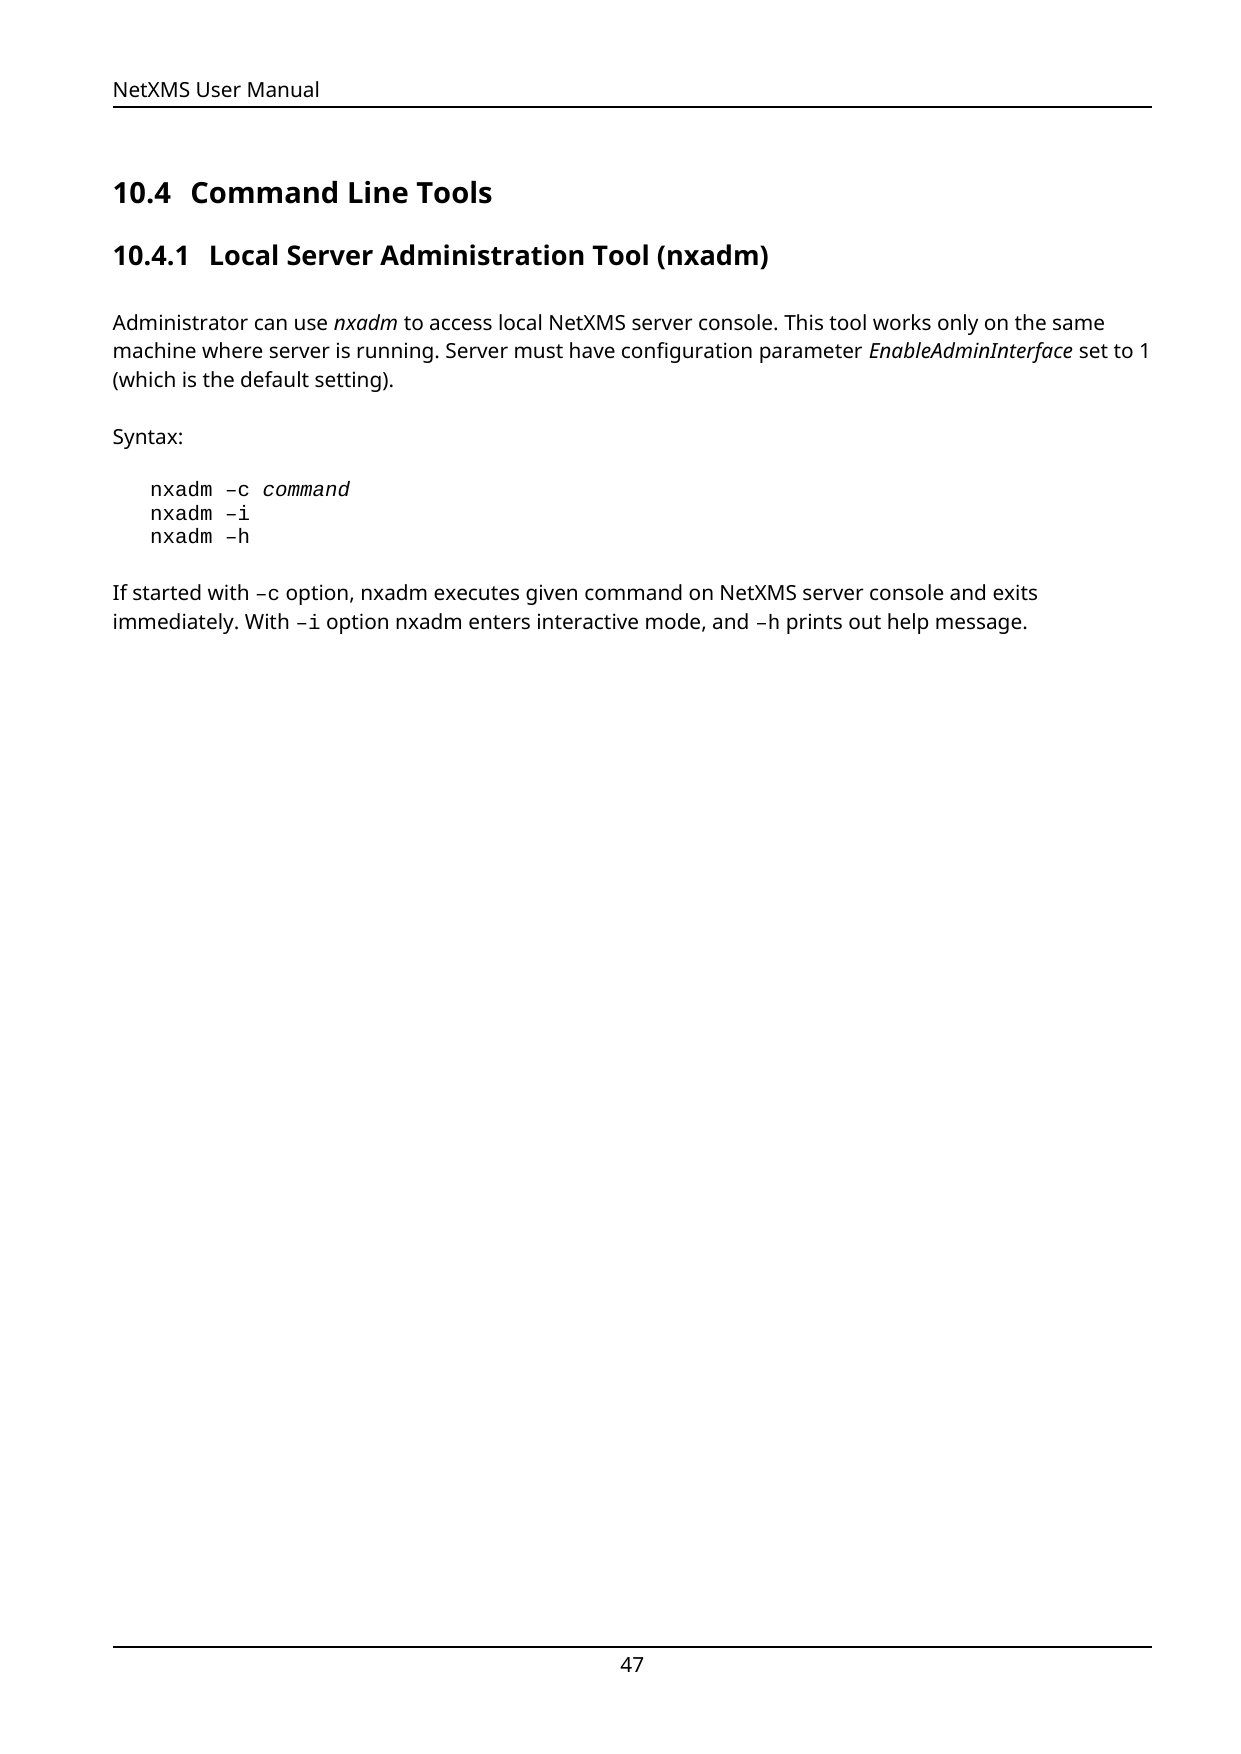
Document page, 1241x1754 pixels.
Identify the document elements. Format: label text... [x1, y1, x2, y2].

text nxadm –h [150, 526, 1152, 550]
subtitle Local Server Administration Tool (nxadm) [112, 237, 1152, 273]
text nxadm –i [150, 502, 1152, 526]
text Syntax: [112, 422, 1152, 450]
text If started with –c option, nxadm executes given command on NetXMS server console and exits immediately. With –i option nxadm enters interactive mode, and –h prints out help message. [112, 578, 1152, 635]
text Administrator can use nxadm to access local NetXMS server console. This tool works only on the same machine where server is running. Server must have configuration parameter EnableAdminInterface set to 1 (which is the default setting). [112, 308, 1152, 393]
text nxadm –c command [150, 479, 1152, 502]
subtitle Command Line Tools [112, 172, 1152, 212]
